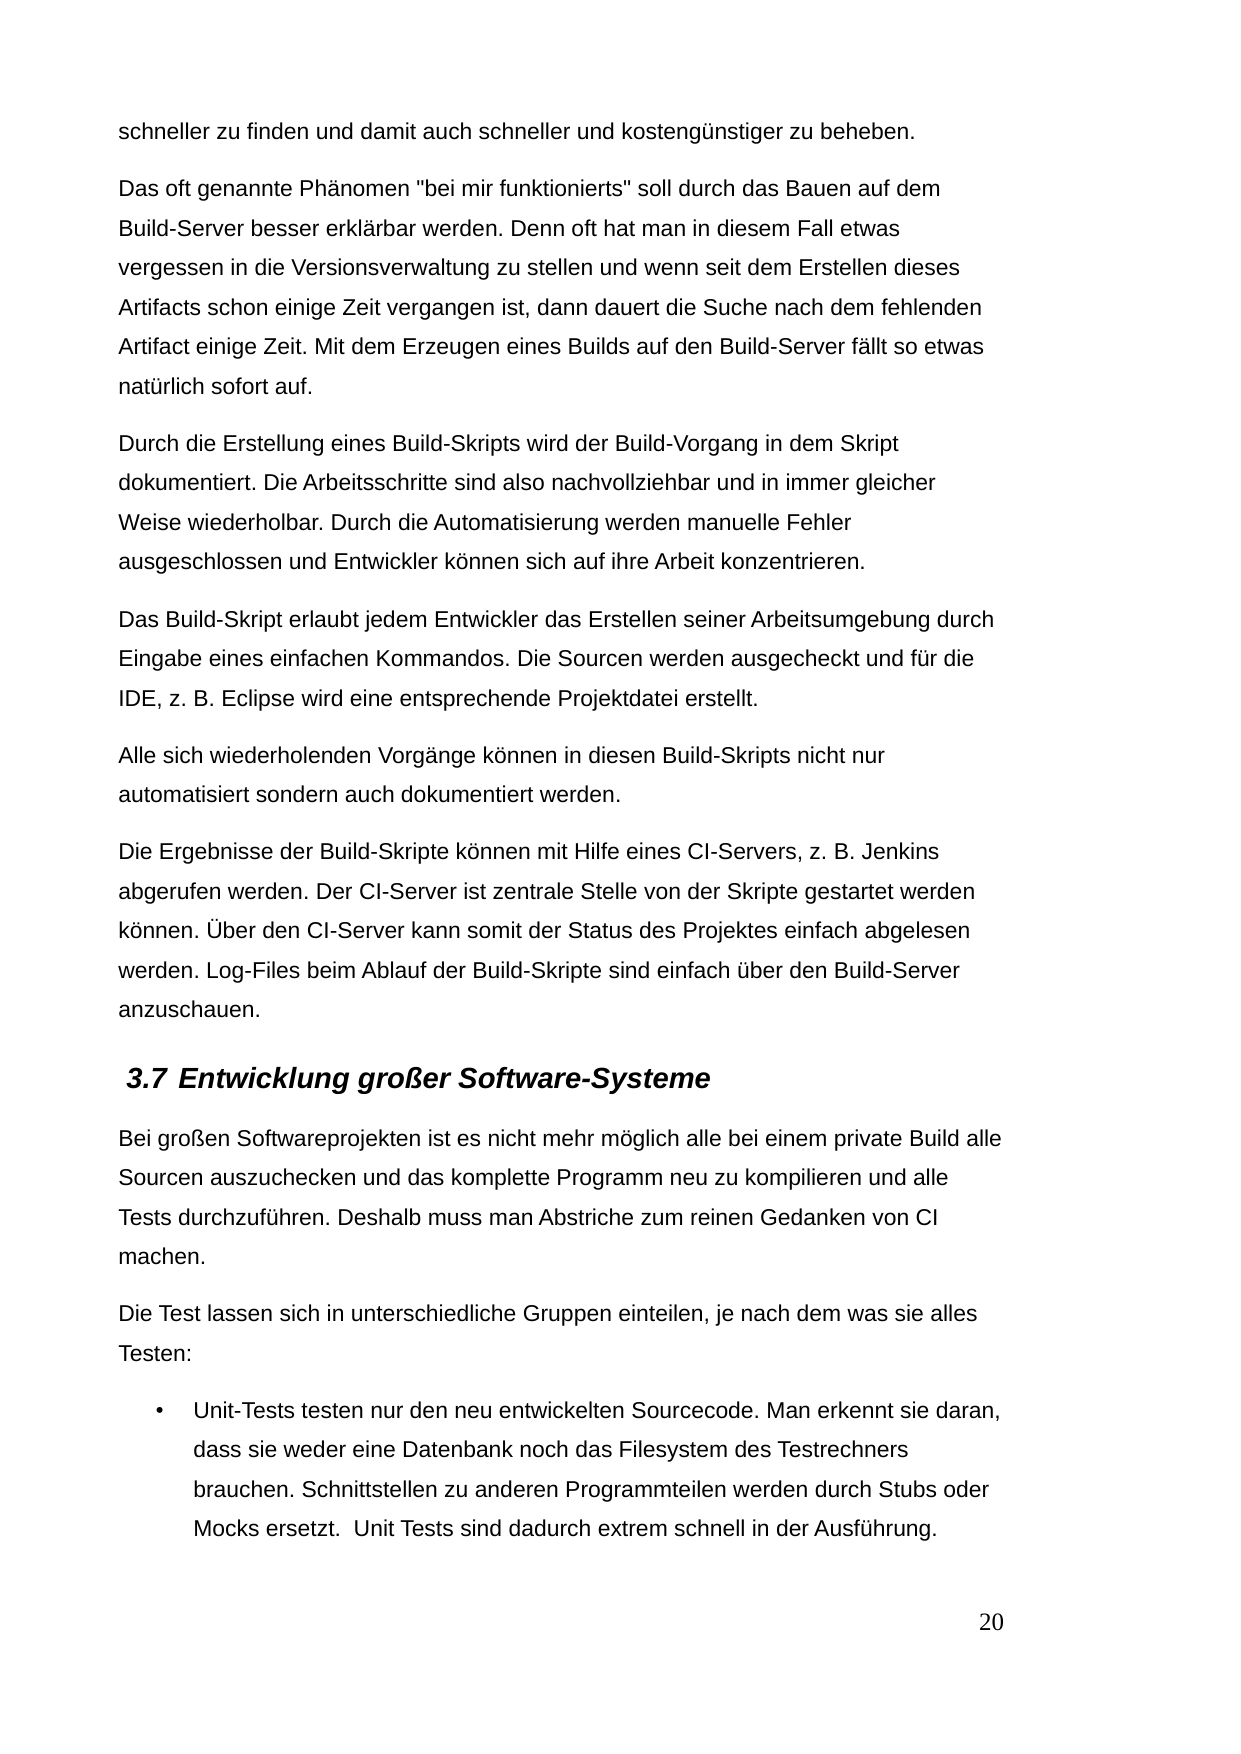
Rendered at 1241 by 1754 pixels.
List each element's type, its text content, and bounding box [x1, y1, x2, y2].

text Die Ergebnisse der Build-Skripte können mit Hilfe eines CI-Servers, z. B. Jenkins abgerufen werden. Der CI-Server ist zentrale Stelle von der Skripte gestartet werden können. Über den CI-Server kann somit der Status des Projektes einfach abgelesen werden. Log-Files beim Ablauf der Build-Skripte sind einfach über den Build-Server anzuschauen. [118, 838, 1004, 1023]
list Unit-Tests testen nur den neu entwickelten Sourcecode. Man erkennt sie daran, dass sie weder eine Datenbank noch das Filesystem des Testrechners brauchen. Schnittstellen zu anderen Programmteilen werden durch Stubs oder Mocks ersetzt. Unit Tests sind dadurch extrem schnell in der Ausführung. [156, 1397, 1004, 1542]
text Alle sich wiederholenden Vorgänge können in diesen Build-Skripts nicht nur automatisiert sondern auch dokumentiert werden. [118, 742, 1004, 807]
text schneller zu finden und damit auch schneller und kostengünstiger zu beheben. [118, 118, 1004, 144]
text Bei großen Softwareprojekten ist es nicht mehr möglich alle bei einem private Build alle Sourcen auszuchecken und das komplette Programm neu zu kompilieren und alle Tests durchzuführen. Deshalb muss man Abstriche zum reinen Gedanken von CI machen. [118, 1124, 1004, 1269]
subtitle Entwicklung großer Software-Systeme [118, 1061, 1004, 1094]
text Das oft genannte Phänomen "bei mir funktionierts" soll durch das Bauen auf dem Build-Server besser erklärbar werden. Denn oft hat man in diesem Fall etwas vergessen in die Versionsverwaltung zu stellen und wenn seit dem Erstellen dieses Artifacts schon einige Zeit vergangen ist, dann dauert die Suche nach dem fehlenden Artifact einige Zeit. Mit dem Erzeugen eines Builds auf den Build-Server fällt so etwas natürlich sofort auf. [118, 175, 1004, 399]
text Durch die Erstellung eines Build-Skripts wird der Build-Vorgang in dem Skript dokumentiert. Die Arbeitsschritte sind also nachvollziehbar und in immer gleicher Weise wiederholbar. Durch die Automatisierung werden manuelle Fehler ausgeschlossen und Entwickler können sich auf ihre Arbeit konzentrieren. [118, 430, 1004, 575]
text Das Build-Skript erlaubt jedem Entwickler das Erstellen seiner Arbeitsumgebung durch Eingabe eines einfachen Kommandos. Die Sourcen werden ausgecheckt und für die IDE, z. B. Eclipse wird eine entsprechende Projektdatei erstellt. [118, 606, 1004, 711]
text Die Test lassen sich in unterschiedliche Gruppen einteilen, je nach dem was sie alles Testen: [118, 1300, 1004, 1366]
